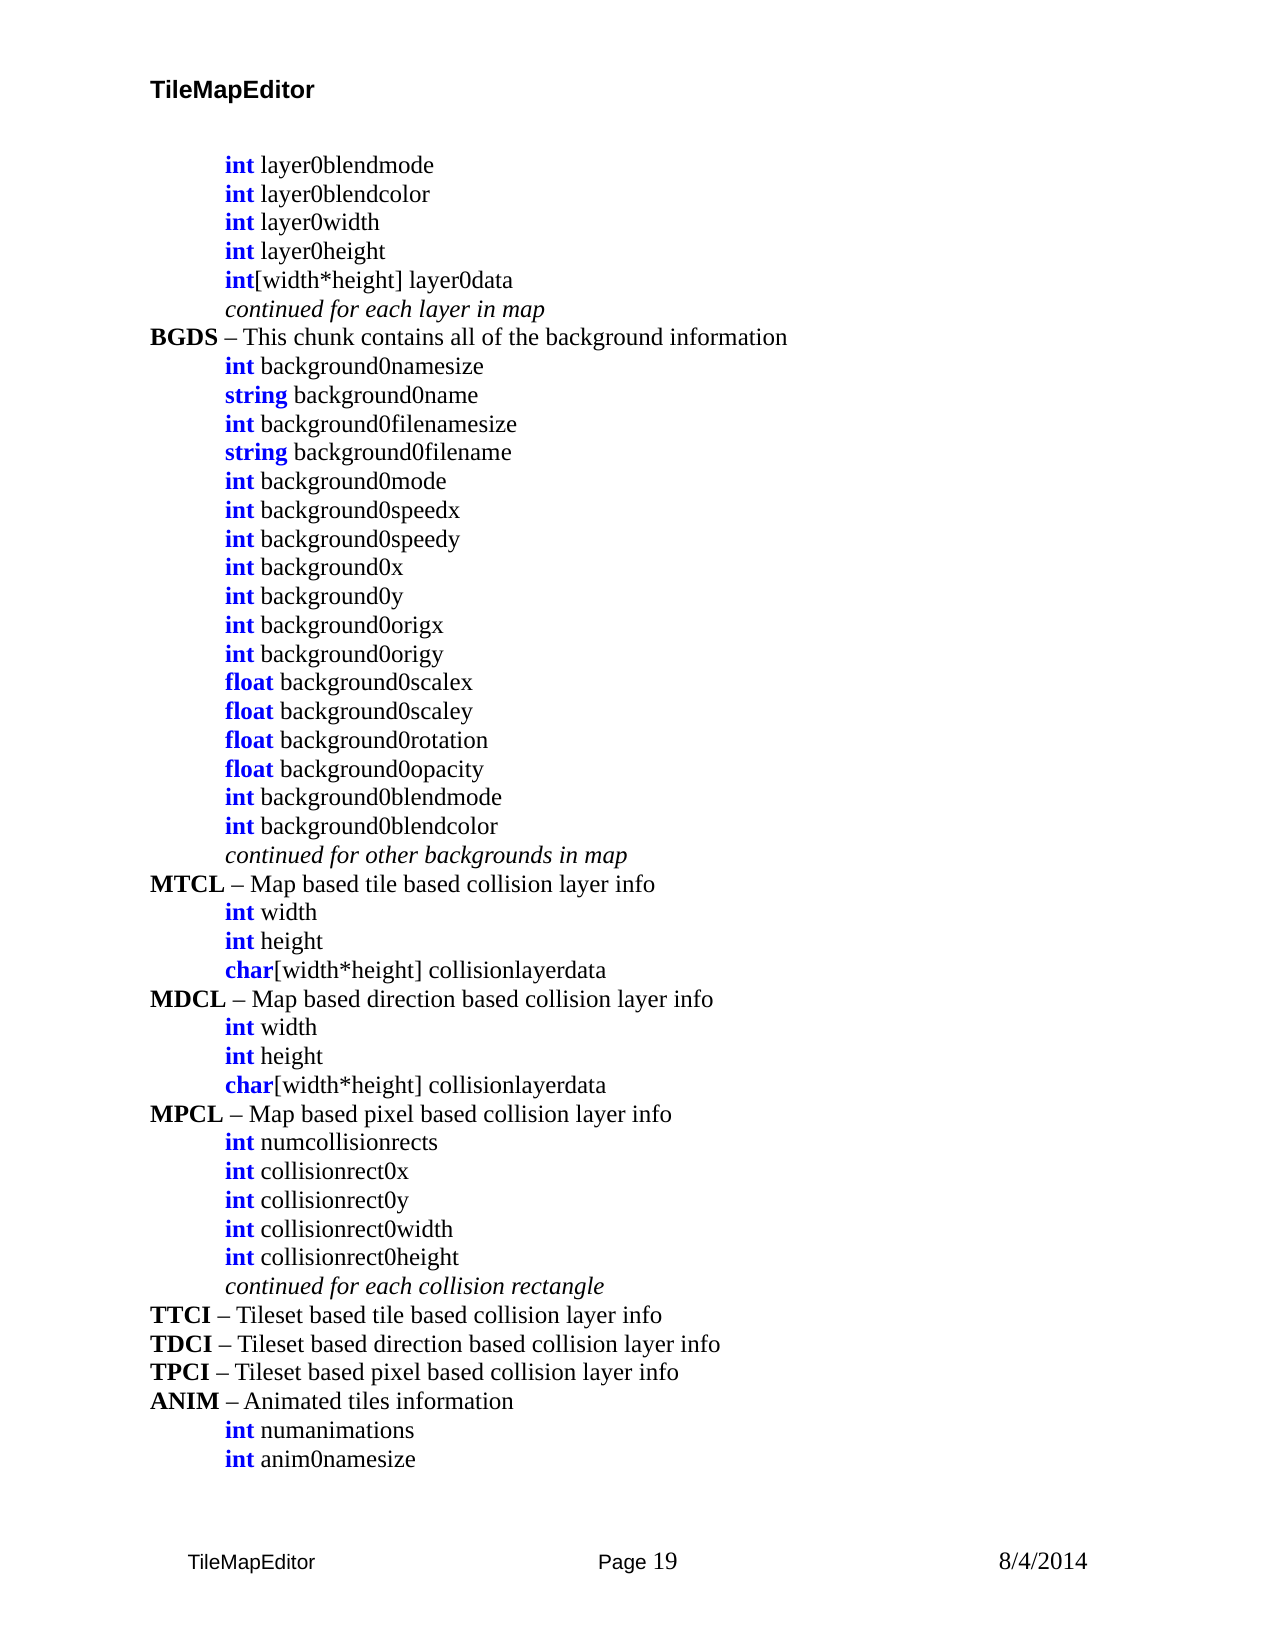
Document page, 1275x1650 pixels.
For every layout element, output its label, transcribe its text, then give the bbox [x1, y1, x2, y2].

text int background0blendmode [150, 782, 1125, 811]
text int background0filenamesize [150, 409, 1125, 437]
text int height [150, 926, 1125, 955]
text int layer0height [150, 236, 1125, 265]
text int background0namesize [150, 351, 1125, 380]
text MDCL – Map based direction based collision layer info [150, 984, 1125, 1012]
text TPCI – Tileset based pixel based collision layer info [150, 1357, 1125, 1386]
text int collisionrect0y [150, 1185, 1125, 1214]
text char[width*height] collisionlayerdata [150, 1070, 1125, 1099]
text MTCL – Map based tile based collision layer info [150, 869, 1125, 897]
text int width [150, 897, 1125, 926]
text continued for each layer in map [150, 294, 1125, 322]
text char[width*height] collisionlayerdata [150, 955, 1125, 984]
text continued for other backgrounds in map [150, 840, 1125, 869]
text float background0scalex [150, 667, 1125, 696]
text int height [150, 1041, 1125, 1070]
text int background0origy [150, 639, 1125, 667]
text float background0scaley [150, 696, 1125, 725]
text int anim0namesize [150, 1444, 1125, 1472]
text int layer0width [150, 207, 1125, 236]
text int background0x [150, 552, 1125, 581]
text float background0rotation [150, 725, 1125, 754]
text int background0blendcolor [150, 811, 1125, 840]
text MPCL – Map based pixel based collision layer info [150, 1099, 1125, 1127]
text int layer0blendcolor [150, 179, 1125, 207]
text BGDS – This chunk contains all of the background information [150, 322, 1125, 351]
text int background0y [150, 581, 1125, 610]
text int background0origx [150, 610, 1125, 639]
text int layer0blendmode [150, 150, 1125, 179]
text int background0speedy [150, 524, 1125, 552]
text float background0opacity [150, 754, 1125, 782]
text string background0filename [150, 437, 1125, 466]
text int[width*height] layer0data [150, 265, 1125, 294]
text int background0speedx [150, 495, 1125, 524]
text int collisionrect0height [150, 1242, 1125, 1271]
text int numanimations [150, 1415, 1125, 1444]
text int background0mode [150, 466, 1125, 495]
text TTCI – Tileset based tile based collision layer info [150, 1300, 1125, 1329]
text int collisionrect0width [150, 1214, 1125, 1242]
text int width [150, 1012, 1125, 1041]
text string background0name [150, 380, 1125, 409]
text TDCI – Tileset based direction based collision layer info [150, 1329, 1125, 1357]
text int collisionrect0x [150, 1156, 1125, 1185]
text int numcollisionrects [150, 1127, 1125, 1156]
text ANIM – Animated tiles information [150, 1386, 1125, 1415]
text continued for each collision rectangle [150, 1271, 1125, 1300]
